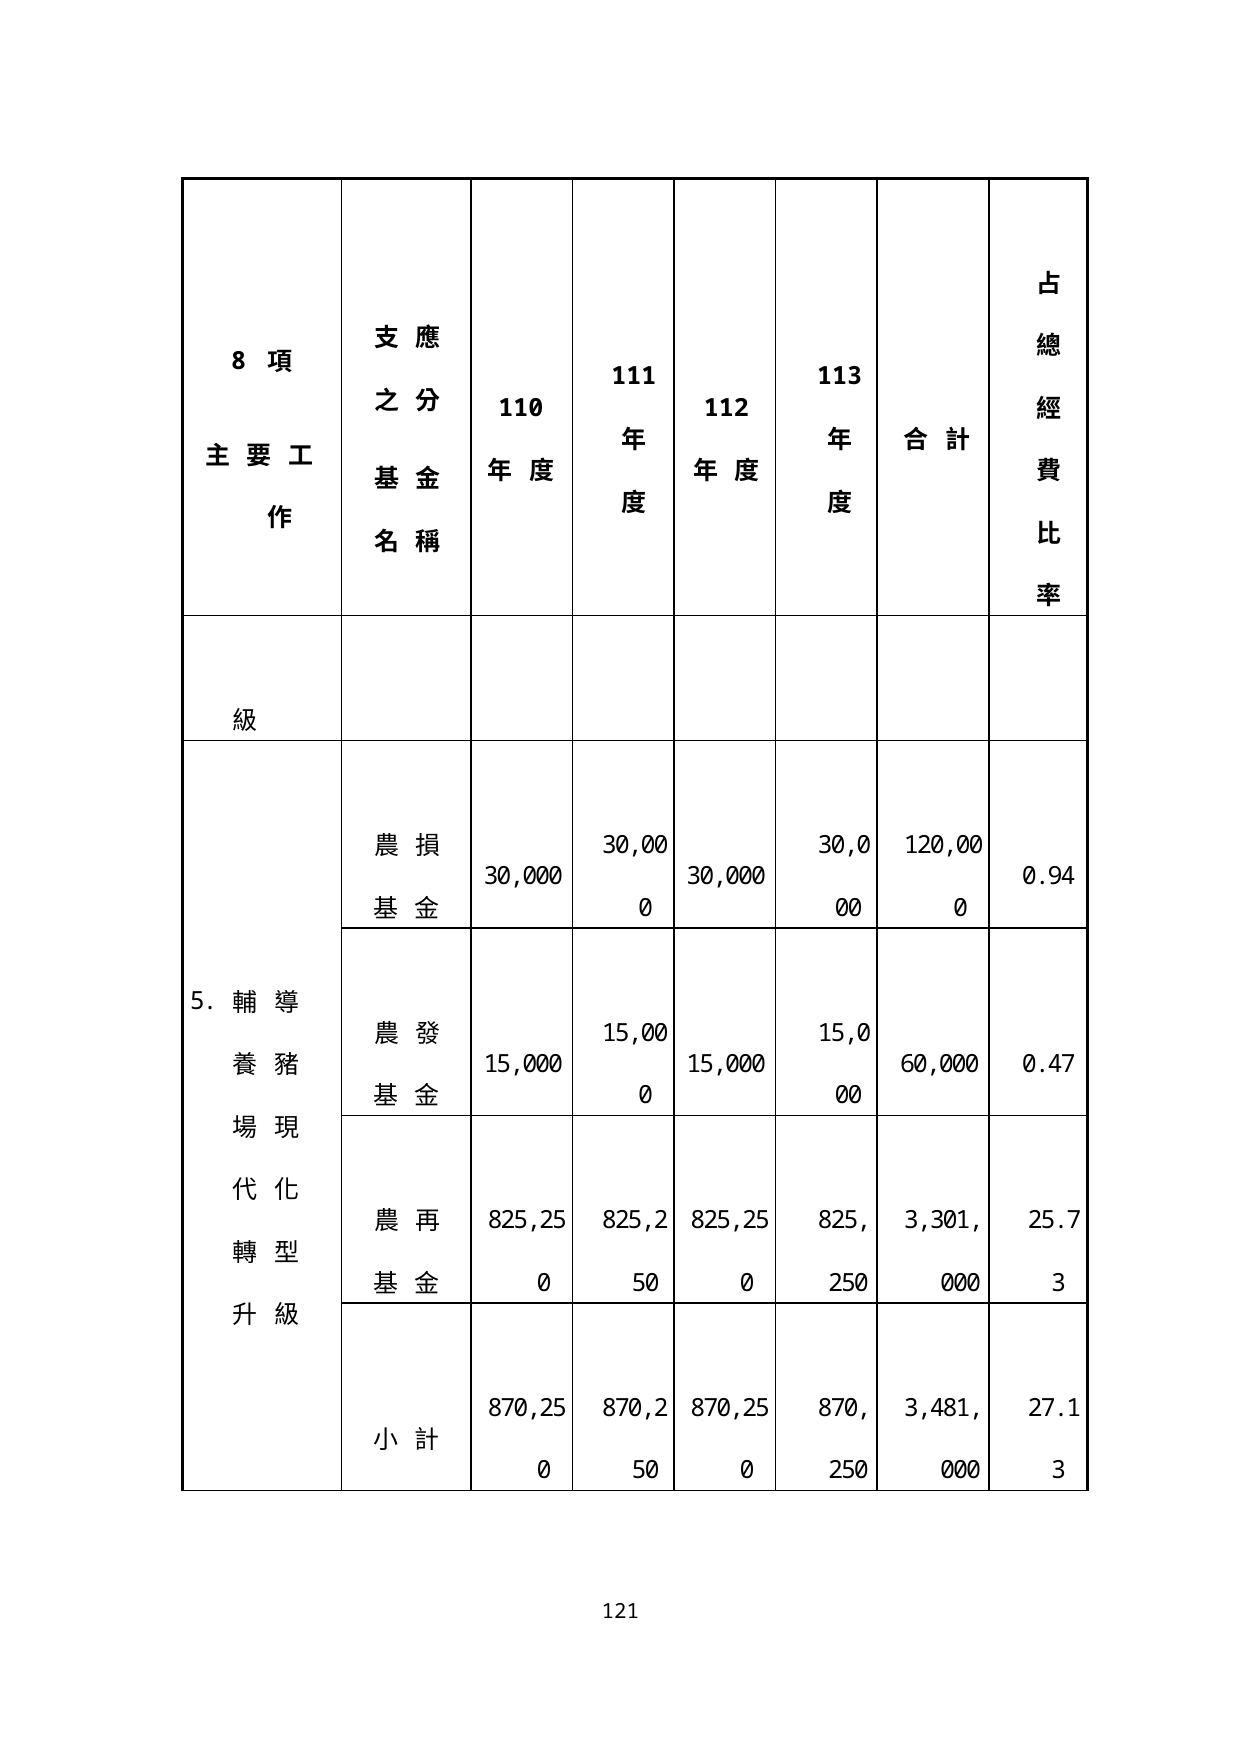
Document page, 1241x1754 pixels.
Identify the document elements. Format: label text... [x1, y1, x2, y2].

table_cell 15,000 [776, 929, 876, 1115]
table_cell [472, 616, 572, 740]
table_header 合計 [878, 180, 988, 615]
table_cell 30,000 [776, 741, 876, 927]
table_cell [878, 616, 988, 740]
table_cell 農損基金 [342, 741, 470, 927]
table_cell 27.13 [990, 1304, 1086, 1490]
table_cell 870,250 [573, 1304, 673, 1490]
table_cell 0.47 [990, 929, 1086, 1115]
table_cell 870,250 [675, 1304, 775, 1490]
table_cell 825,250 [472, 1116, 572, 1302]
table_cell 農再基金 [342, 1116, 470, 1302]
table_cell 25.73 [990, 1116, 1086, 1302]
table_cell 15,000 [675, 929, 775, 1115]
table_cell 30,000 [573, 741, 673, 927]
table_cell 農發基金 [342, 929, 470, 1115]
table_header 113年度 [776, 180, 876, 615]
table_header 支應之分 基金名稱 [342, 180, 470, 615]
table_cell [675, 616, 775, 740]
table_cell 120,000 [878, 741, 988, 927]
table_cell 3,301,000 [878, 1116, 988, 1302]
table_cell 0.94 [990, 741, 1086, 927]
table_header 111年度 [573, 180, 673, 615]
table_cell 小計 [342, 1304, 470, 1490]
table_cell 60,000 [878, 929, 988, 1115]
table_cell 級 [184, 616, 341, 740]
table_cell 30,000 [675, 741, 775, 927]
table_cell 825,250 [573, 1116, 673, 1302]
table_cell 870,250 [776, 1304, 876, 1490]
table_header 占總經費比率 [990, 180, 1086, 615]
table_header 8項 主要工作 [184, 180, 341, 615]
table_cell 15,000 [573, 929, 673, 1115]
table_cell [342, 616, 470, 740]
table_cell 825,250 [675, 1116, 775, 1302]
table_cell [573, 616, 673, 740]
table_cell [776, 616, 876, 740]
table_header 112年度 [675, 180, 775, 615]
table_cell [990, 616, 1086, 740]
table_cell 5.輔導養豬場現代化轉型升級 [184, 741, 341, 1490]
table_cell 15,000 [472, 929, 572, 1115]
table_cell 30,000 [472, 741, 572, 927]
table_cell 825,250 [776, 1116, 876, 1302]
table_cell 870,250 [472, 1304, 572, 1490]
table_cell 3,481,000 [878, 1304, 988, 1490]
table_header 110年度 [472, 180, 572, 615]
